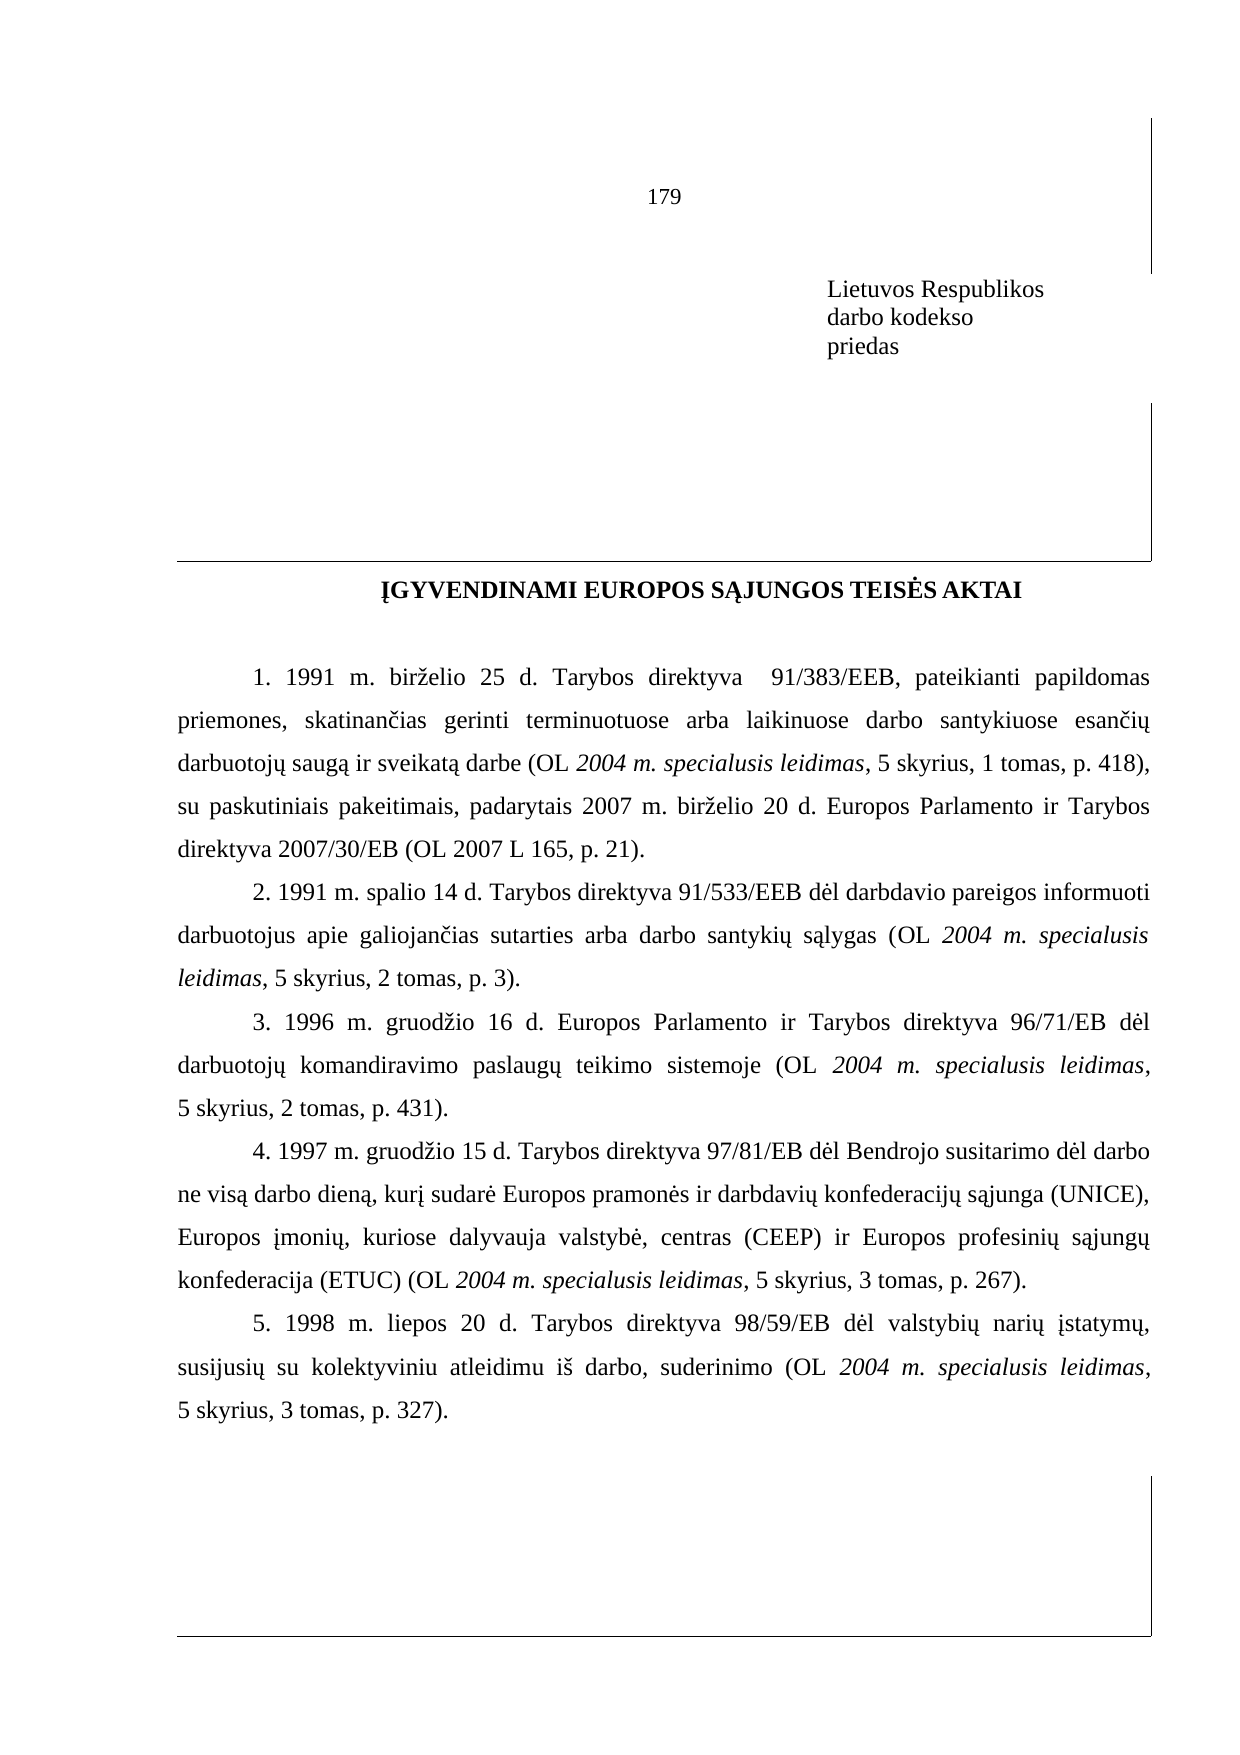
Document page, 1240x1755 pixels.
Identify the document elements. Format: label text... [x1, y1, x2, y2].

text 2. 1991 m. spalio 14 d. Tarybos direktyva 91/533/EEB dėl darbdavio pareigos informuoti darbuotojus apie galiojančias sutarties arba darbo santykių sąlygas (OL 2004 m. specialusis leidimas, 5 skyrius, 2 tomas, p. 3). [177, 877, 1151, 992]
text ĮGYVENDINAMI EUROPOS SĄJUNGOS TEISĖS AKTAI [177, 575, 1151, 604]
text 3. 1996 m. gruodžio 16 d. Europos Parlamento ir Tarybos direktyva 96/71/EB dėl darbuotojų komandiravimo paslaugų teikimo sistemoje (OL 2004 m. specialusis leidimas, 5 skyrius, 2 tomas, p. 431). [177, 1007, 1151, 1122]
text priedas [177, 331, 1151, 360]
text 4. 1997 m. gruodžio 15 d. Tarybos direktyva 97/81/EB dėl Bendrojo susitarimo dėl darbo ne visą darbo dieną, kurį sudarė Europos pramonės ir darbdavių konfederacijų sąjunga (UNICE), Europos įmonių, kuriose dalyvauja valstybė, centras (CEEP) ir Europos profesinių sąjungų konfederacija (ETUC) (OL 2004 m. specialusis leidimas, 5 skyrius, 3 tomas, p. 267). [177, 1136, 1151, 1294]
text 1. 1991 m. birželio 25 d. Tarybos direktyva 91/383/EEB, pateikianti papildomas priemones, skatinančias gerinti terminuotuose arba laikinuose darbo santykiuose esančių darbuotojų saugą ir sveikatą darbe (OL 2004 m. specialusis leidimas, 5 skyrius, 1 tomas, p. 418), su paskutiniais pakeitimais, padarytais 2007 m. birželio 20 d. Europos Parlamento ir Tarybos direktyva 2007/30/EB (OL 2007 L 165, p. 21). [177, 662, 1151, 863]
text darbo kodekso [177, 302, 1151, 331]
text 5. 1998 m. liepos 20 d. Tarybos direktyva 98/59/EB dėl valstybių narių įstatymų, susijusių su kolektyviniu atleidimu iš darbo, suderinimo (OL 2004 m. specialusis leidimas, 5 skyrius, 3 tomas, p. 327). [177, 1308, 1151, 1423]
text Lietuvos Respublikos [177, 274, 1151, 302]
